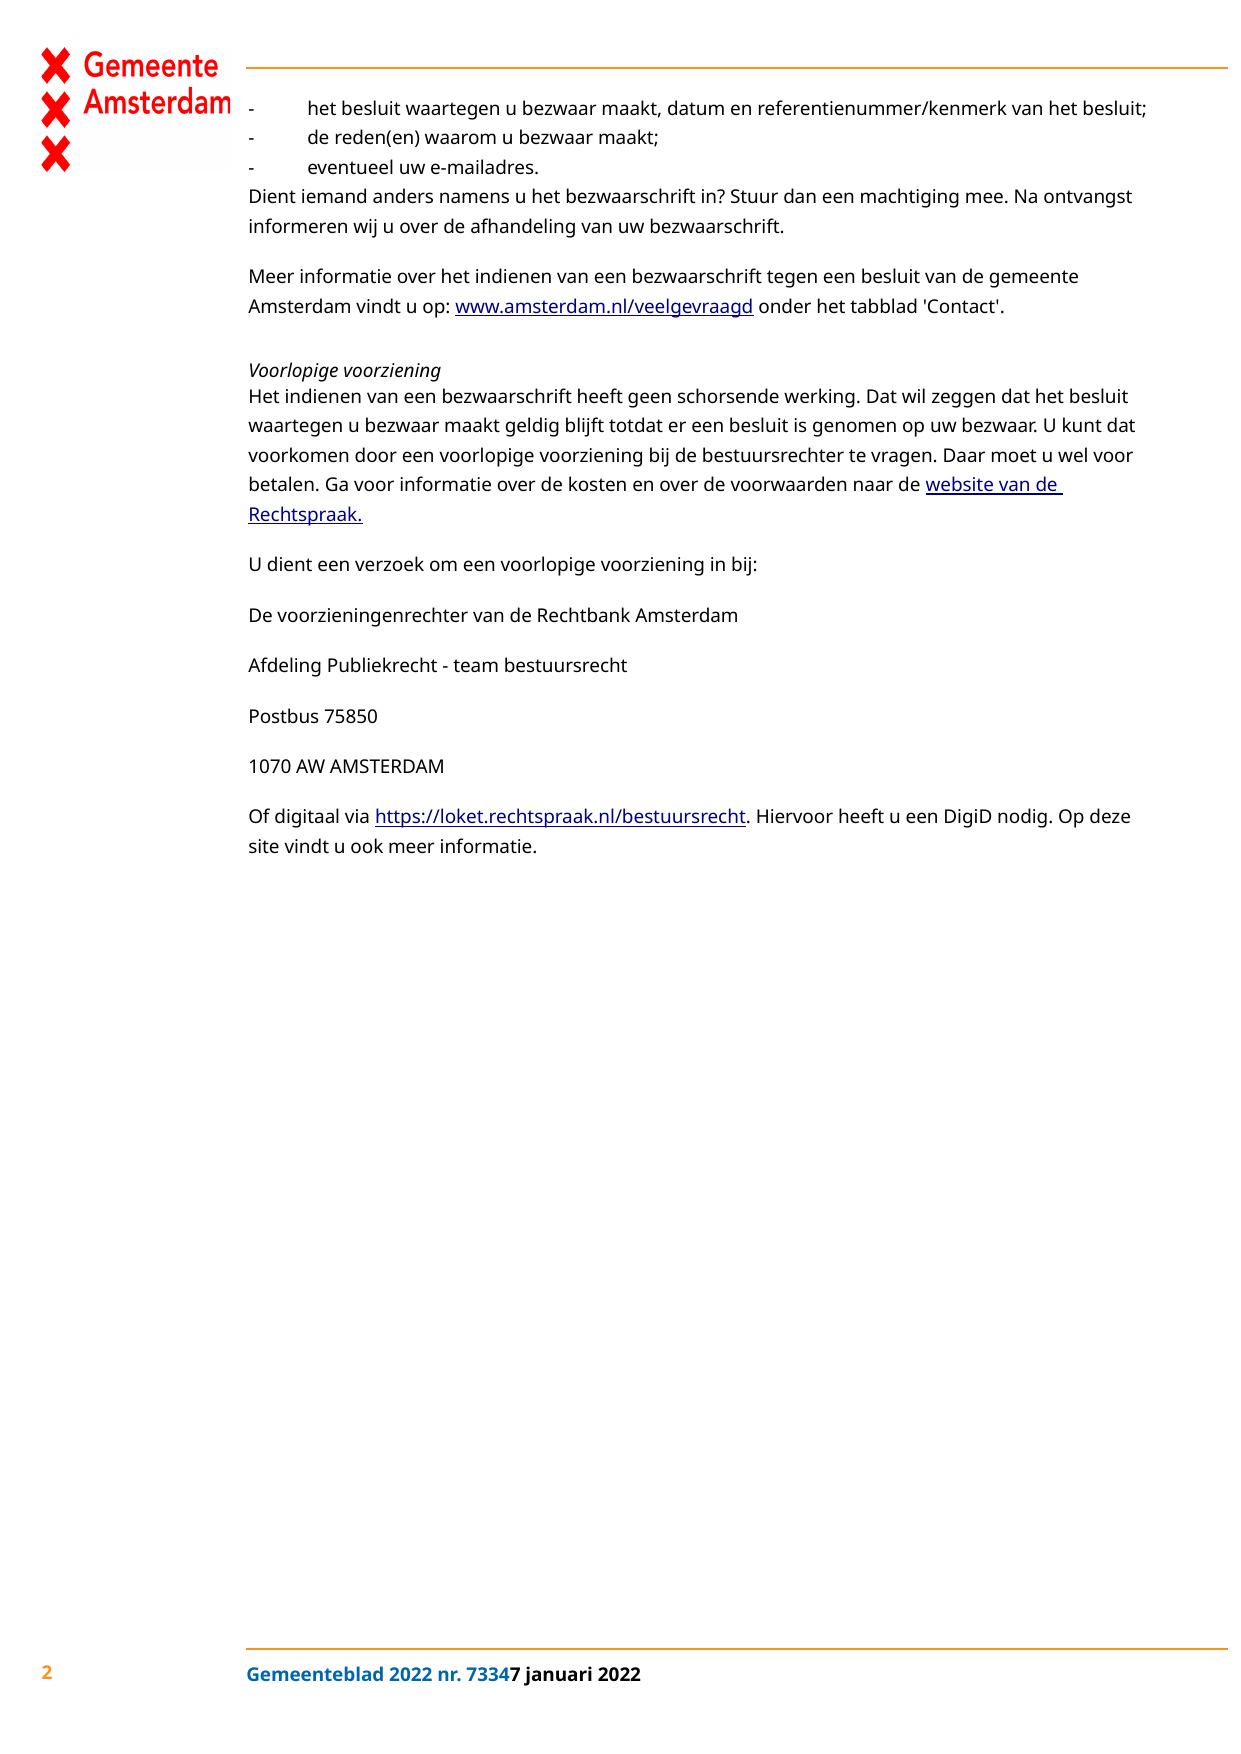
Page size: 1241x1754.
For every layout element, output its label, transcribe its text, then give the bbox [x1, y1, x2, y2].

text De voorzieningenrechter van de Rechtbank Amsterdam [248, 602, 1152, 628]
list het besluit waartegen u bezwaar maakt, datum en referentienummer/kenmerk van het besluit; [248, 95, 1152, 121]
picture [41, 47, 231, 172]
text Meer informatie over het indienen van een bezwaarschrift tegen een besluit van de gemeente Amsterdam vindt u op: www.amsterdam.nl/veelgevraagd onder het tabblad 'Contact'. [248, 263, 1152, 319]
text Of digitaal via https://loket.rechtspraak.nl/bestuursrecht. Hiervoor heeft u een DigiD nodig. Op deze site vindt u ook meer informatie. [248, 804, 1152, 859]
text Het indienen van een bezwaarschrift heeft geen schorsende werking. Dat wil zeggen dat het besluit waartegen u bezwaar maakt geldig blijft totdat er een besluit is genomen op uw bezwaar. U kunt dat voorkomen door een voorlopige voorziening bij de bestuursrechter te vragen. Daar moet u wel voor betalen. Ga voor informatie over de kosten en over de voorwaarden naar de website van de Rechtspraak. [248, 383, 1152, 527]
text Postbus 75850 [248, 703, 1152, 728]
list de reden(en) waarom u bezwaar maakt; [248, 124, 1152, 150]
text 1070 AW AMSTERDAM [248, 753, 1152, 779]
text Voorlopige voorziening [248, 357, 1152, 383]
list eventueel uw e-mailadres. [248, 154, 1152, 180]
text Dient iemand anders namens u het bezwaarschrift in? Stuur dan een machtiging mee. Na ontvangst informeren wij u over de afhandeling van uw bezwaarschrift. [248, 183, 1152, 239]
text U dient een verzoek om een voorlopige voorziening in bij: [248, 552, 1152, 577]
text Afdeling Publiekrecht - team bestuursrecht [248, 652, 1152, 678]
